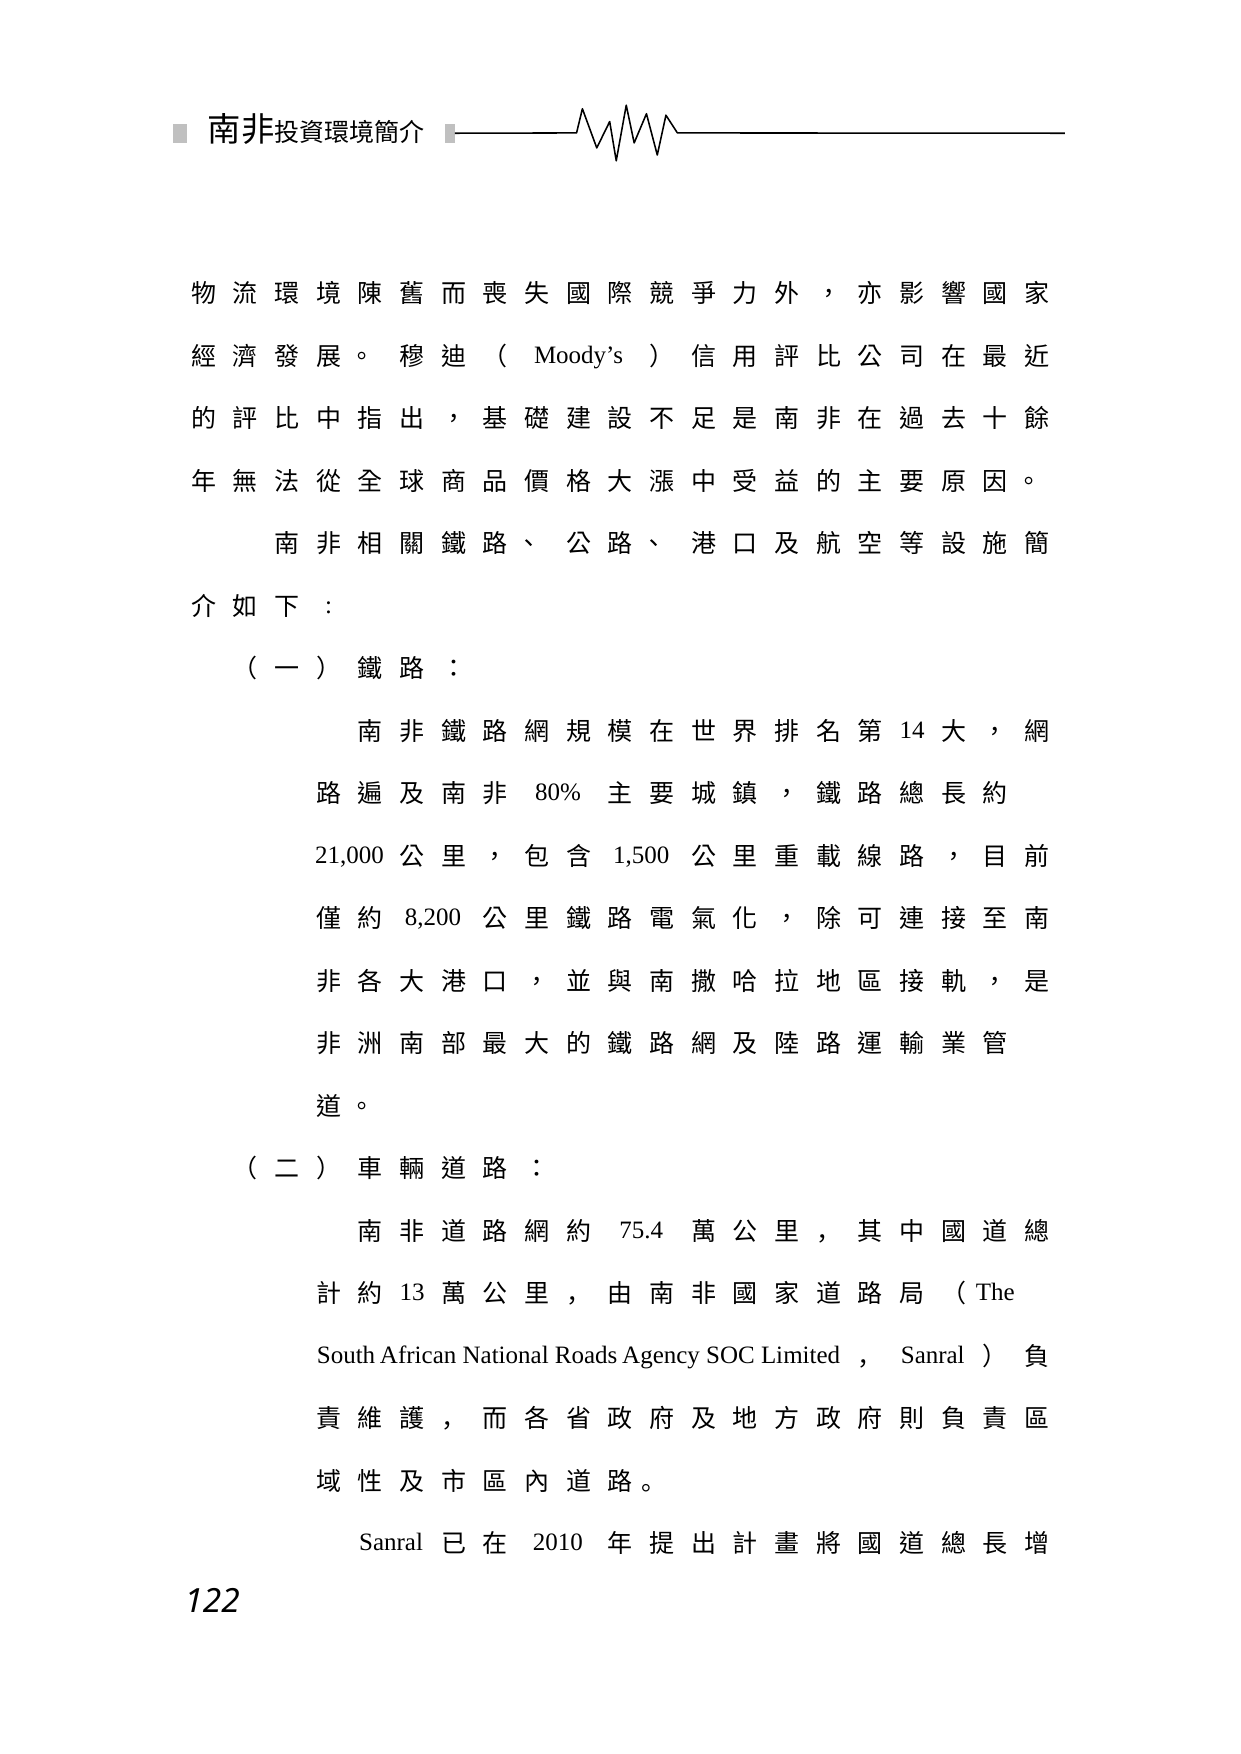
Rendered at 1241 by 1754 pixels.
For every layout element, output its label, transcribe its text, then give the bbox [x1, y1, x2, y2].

text Sanral已在2010年提出計畫將國道總長增 [281, 1500, 1058, 1563]
text （二）車輛道路： [207, 1125, 1058, 1188]
text （一）鐵路： [207, 625, 1058, 688]
text 南非鐵路網規模在世界排名第14大，網路遍及南非80%主要城鎮，鐵路總長約21,000公里，包含1,500公里重載線路，目前僅約8,200公里鐵路電氣化，除可連接至南非各大港口，並與南撒哈拉地區接軌，是非洲南部最大的鐵路網及陸路運輸業管道。 [281, 688, 1058, 1125]
text 南非道路網約75.4萬公里，其中國道總計約13萬公里，由南非國家道路局（The South African National Roads Agency SOC Limited，Sanral）負責維護，而各省政府及地方政府則負責區域性及市區內道路。 [281, 1188, 1058, 1500]
text 物流環境陳舊而喪失國際競爭力外，亦影響國家經濟發展。穆迪（Moody’s）信用評比公司在最近的評比中指出，基礎建設不足是南非在過去十餘年無法從全球商品價格大漲中受益的主要原因。 [183, 250, 1058, 500]
text 南非相關鐵路、公路、港口及航空等設施簡介如下: [183, 500, 1058, 625]
